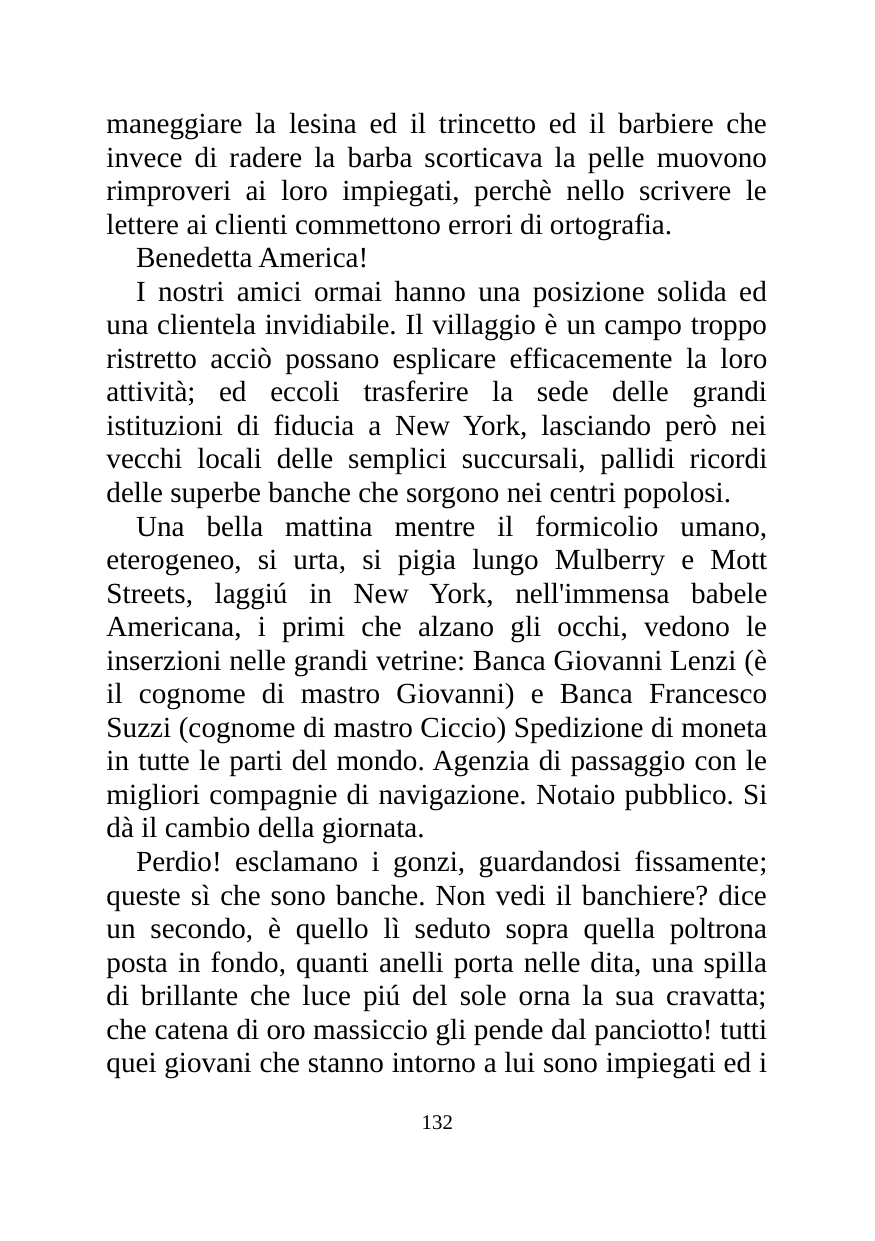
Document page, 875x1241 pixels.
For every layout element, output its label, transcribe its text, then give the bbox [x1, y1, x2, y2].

text I nostri amici ormai hanno una posizione solida ed una clientela invidiabile. Il villaggio è un campo troppo ristretto acciò possano esplicare efficacemente la loro attività; ed eccoli trasferire la sede delle grandi istituzioni di fiducia a New York, lasciando però nei vecchi locali delle semplici succursali, pallidi ricordi delle superbe banche che sorgono nei centri popolosi. [106, 274, 768, 509]
text Perdio! esclamano i gonzi, guardandosi fissamente; queste sì che sono banche. Non vedi il banchiere? dice un secondo, è quello lì seduto sopra quella poltrona posta in fondo, quanti anelli porta nelle dita, una spilla di brillante che luce piú del sole orna la sua cravatta; che catena di oro massiccio gli pende dal panciotto! tutti quei giovani che stanno intorno a lui sono impiegati ed i [106, 844, 768, 1079]
text Benedetta America! [106, 240, 768, 274]
text maneggiare la lesina ed il trincetto ed il barbiere che invece di radere la barba scorticava la pelle muovono rimproveri ai loro impiegati, perchè nello scrivere le lettere ai clienti commettono errori di ortografia. [106, 106, 768, 240]
text Una bella mattina mentre il formicolio umano, eterogeneo, si urta, si pigia lungo Mulberry e Mott Streets, laggiú in New York, nell'immensa babele Americana, i primi che alzano gli occhi, vedono le inserzioni nelle grandi vetrine: Banca Giovanni Lenzi (è il cognome di mastro Giovanni) e Banca Francesco Suzzi (cognome di mastro Ciccio) Spedizione di moneta in tutte le parti del mondo. Agenzia di passaggio con le migliori compagnie di navigazione. Notaio pubblico. Si dà il cambio della giornata. [106, 509, 768, 844]
